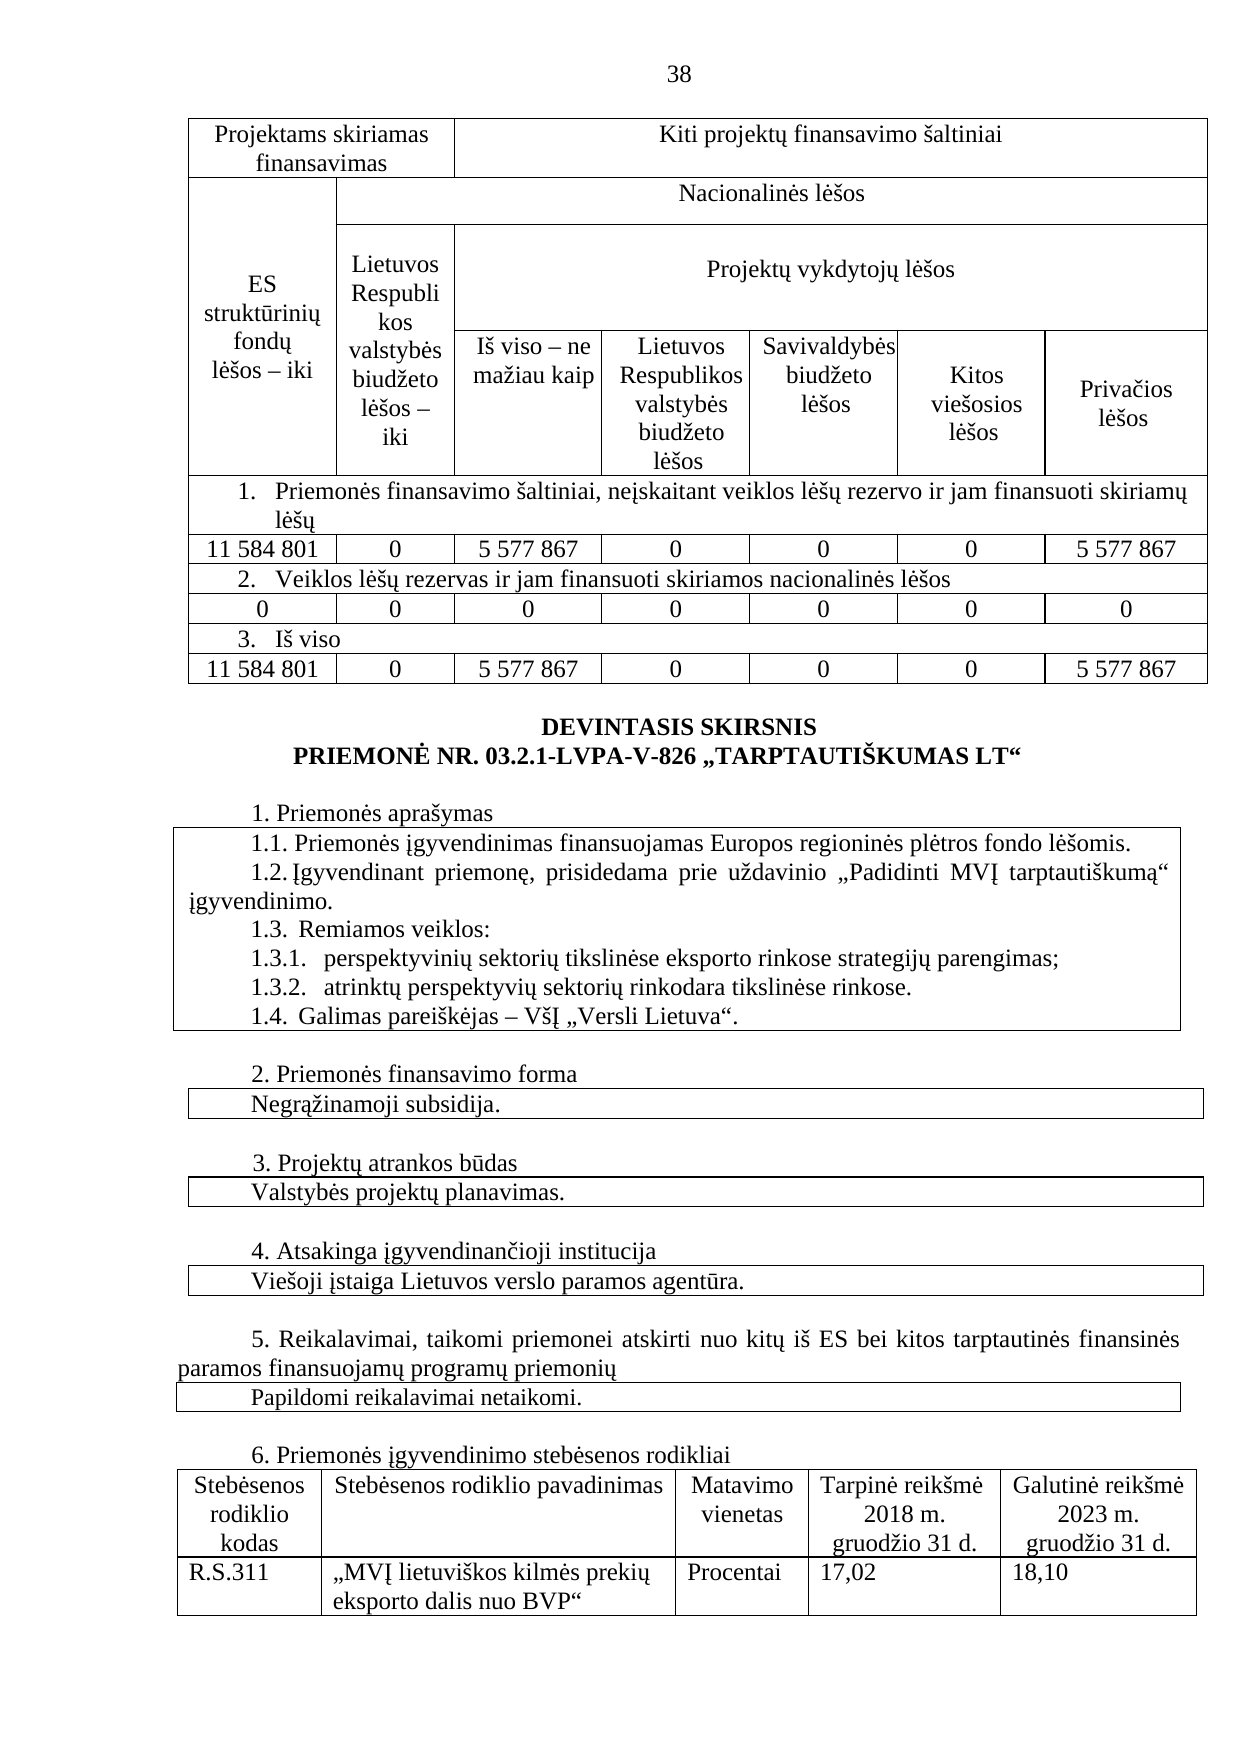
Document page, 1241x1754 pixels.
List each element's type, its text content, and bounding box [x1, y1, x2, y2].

table_cell Iš viso – ne mažiau kaip [455, 331, 601, 475]
table_cell 17,02 [809, 1558, 1000, 1615]
table_cell 0 [750, 535, 897, 563]
table_header 1.1. Priemonės įgyvendinimas finansuojamas Europos regioninės plėtros fondo lėšomis. [174, 828, 1180, 857]
table_cell 0 [750, 654, 897, 682]
table_cell 0 [337, 594, 454, 623]
table_cell 18,10 [1001, 1558, 1196, 1615]
table_cell 3. Iš viso [189, 624, 1207, 653]
table_cell 1.3. Remiamos veiklos: 1.3.1. perspektyvinių sektorių tikslinėse eksporto rinkose strategijų parengimas; 1.3.2. atrinktų perspektyvių sektorių rinkodara tikslinėse rinkose. [174, 915, 1180, 1001]
table_cell Kitos viešosios lėšos [898, 331, 1044, 475]
table_header Stebėsenos rodiklio kodas [178, 1470, 321, 1556]
table_header Kiti projektų finansavimo šaltiniai [455, 119, 1207, 177]
table_cell 5 577 867 [1046, 535, 1207, 563]
table_cell 0 [189, 594, 336, 623]
table_cell 0 [602, 535, 749, 563]
table_cell 1. Priemonės finansavimo šaltiniai, neįskaitant veiklos lėšų rezervo ir jam finansuoti skiriamų lėšų [189, 476, 1207, 533]
table_cell 11 584 801 [189, 535, 336, 563]
table_cell R.S.311 [178, 1558, 321, 1615]
table_cell 1.2. Įgyvendinant priemonę, prisidedama prie uždavinio „Padidinti MVĮ tarptautiškumą“ įgyvendinimo. [174, 857, 1180, 914]
table_cell Savivaldybės biudžeto lėšos [750, 331, 897, 475]
table_cell Lietuvos Respublikos valstybės biudžeto lėšos – iki [337, 225, 454, 475]
text 2. Priemonės finansavimo forma [251, 1059, 1181, 1088]
table_cell Lietuvos Respublikos valstybės biudžeto lėšos [602, 331, 749, 475]
table_cell 0 [602, 654, 749, 682]
table_cell 0 [602, 594, 749, 623]
table_header Stebėsenos rodiklio pavadinimas [322, 1470, 675, 1556]
table_header Projektams skiriamas finansavimas [189, 119, 454, 177]
table_cell 0 [1046, 594, 1207, 623]
table_cell 0 [455, 594, 601, 623]
table_cell 0 [898, 654, 1044, 682]
text 3. Projektų atrankos būdas [252, 1148, 1181, 1176]
table_header Galutinė reikšmė 2023 m. gruodžio 31 d. [1001, 1470, 1196, 1556]
text 6. Priemonės įgyvendinimo stebėsenos rodikliai [177, 1440, 1181, 1469]
table_cell ES struktūrinių fondų lėšos – iki [189, 178, 336, 475]
table_cell Privačios lėšos [1046, 331, 1207, 475]
text 4. Atsakinga įgyvendinančioji institucija [177, 1236, 1181, 1265]
table_header Valstybės projektų planavimas. [189, 1178, 1203, 1206]
table_cell „MVĮ lietuviškos kilmės prekių eksporto dalis nuo BVP“ [322, 1558, 675, 1615]
table_cell 5 577 867 [1046, 654, 1207, 682]
table_cell 5 577 867 [455, 535, 601, 563]
table_cell 2. Veiklos lėšų rezervas ir jam finansuoti skiriamos nacionalinės lėšos [189, 564, 1207, 593]
table_header Viešoji įstaiga Lietuvos verslo paramos agentūra. [189, 1266, 1203, 1294]
text 5. Reikalavimai, taikomi priemonei atskirti nuo kitų iš ES bei kitos tarptautinės finansinės paramos finansuojamų programų priemonių [177, 1324, 1181, 1382]
table_cell Projektų vykdytojų lėšos [455, 225, 1207, 330]
table_cell 0 [898, 594, 1044, 623]
table_cell 0 [337, 654, 454, 682]
table_cell 0 [750, 594, 897, 623]
table_cell 0 [337, 535, 454, 563]
table_header Matavimo vienetas [676, 1470, 808, 1556]
table_cell 1.4. Galimas pareiškėjas – VšĮ „Versli Lietuva“. [174, 1001, 1180, 1029]
table_header Tarpinė reikšmė 2018 m. gruodžio 31 d. [809, 1470, 1000, 1556]
text 1. Priemonės aprašymas [244, 798, 1181, 827]
table_header Papildomi reikalavimai netaikomi. [177, 1383, 1180, 1411]
table_cell 5 577 867 [455, 654, 601, 682]
text DEVINTASIS SKIRSNIS [177, 712, 1181, 741]
table_cell Procentai [676, 1558, 808, 1615]
table_cell 11 584 801 [189, 654, 336, 682]
text PRIEMONĖ NR. 03.2.1-LVPA-V-826 „TARPTAUTIŠKUMAS LT“ [177, 741, 1137, 770]
table_cell Nacionalinės lėšos [337, 178, 1207, 224]
table_header Negrąžinamoji subsidija. [189, 1089, 1203, 1118]
table_cell 0 [898, 535, 1044, 563]
